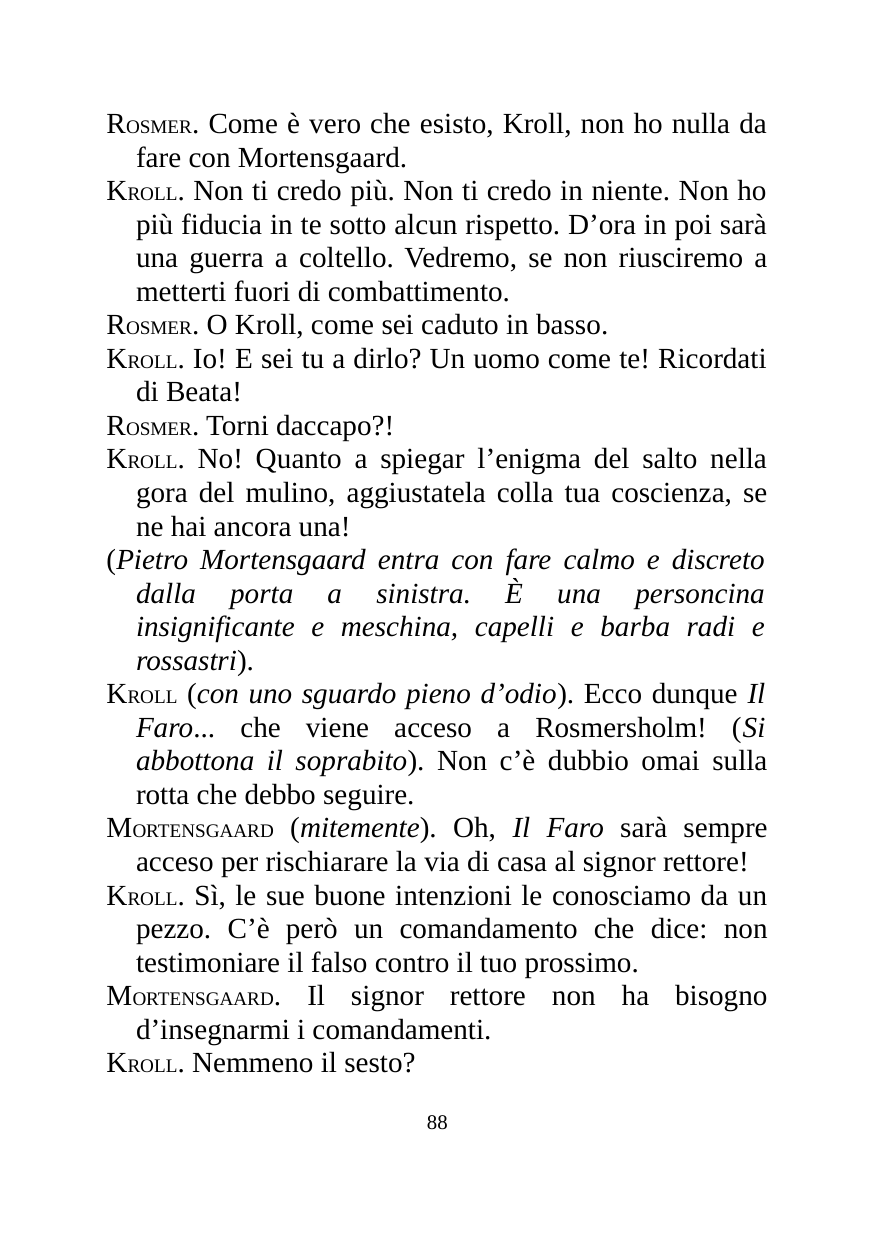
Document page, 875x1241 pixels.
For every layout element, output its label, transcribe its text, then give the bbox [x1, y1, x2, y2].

text (Pietro Mortensgaard entra con fare calmo e discreto dalla porta a sinistra. È una personcina insignificante e meschina, capelli e barba radi e rossastri). [106, 542, 768, 676]
text Rosmer. O Kroll, come sei caduto in basso. [106, 307, 768, 341]
text Kroll. No! Quanto a spiegar l’enigma del salto nella gora del mulino, aggiustatela colla tua coscienza, se ne hai ancora una! [106, 442, 768, 542]
text Kroll. Nemmeno il sesto? [106, 1045, 768, 1079]
text Kroll. Non ti credo più. Non ti credo in niente. Non ho più fiducia in te sotto alcun rispetto. D’ora in poi sarà una guerra a coltello. Vedremo, se non riusciremo a metterti fuori di combattimento. [106, 173, 768, 307]
text Kroll. Io! E sei tu a dirlo? Un uomo come te! Ricordati di Beata! [106, 341, 768, 408]
text Rosmer. Torni daccapo?! [106, 408, 768, 442]
text Mortensgaard (mitemente). Oh, Il Faro sarà sempre acceso per rischiarare la via di casa al signor rettore! [106, 811, 768, 878]
text Kroll (con uno sguardo pieno d’odio). Ecco dunque Il Faro... che viene acceso a Rosmersholm! (Si abbottona il soprabito). Non c’è dubbio omai sulla rotta che debbo seguire. [106, 676, 768, 811]
text Kroll. Sì, le sue buone intenzioni le conosciamo da un pezzo. C’è però un comandamento che dice: non testimoniare il falso contro il tuo prossimo. [106, 878, 768, 978]
text Rosmer. Come è vero che esisto, Kroll, non ho nulla da fare con Mortensgaard. [106, 106, 768, 173]
text Mortensgaard. Il signor rettore non ha bisogno d’insegnarmi i comandamenti. [106, 978, 768, 1045]
